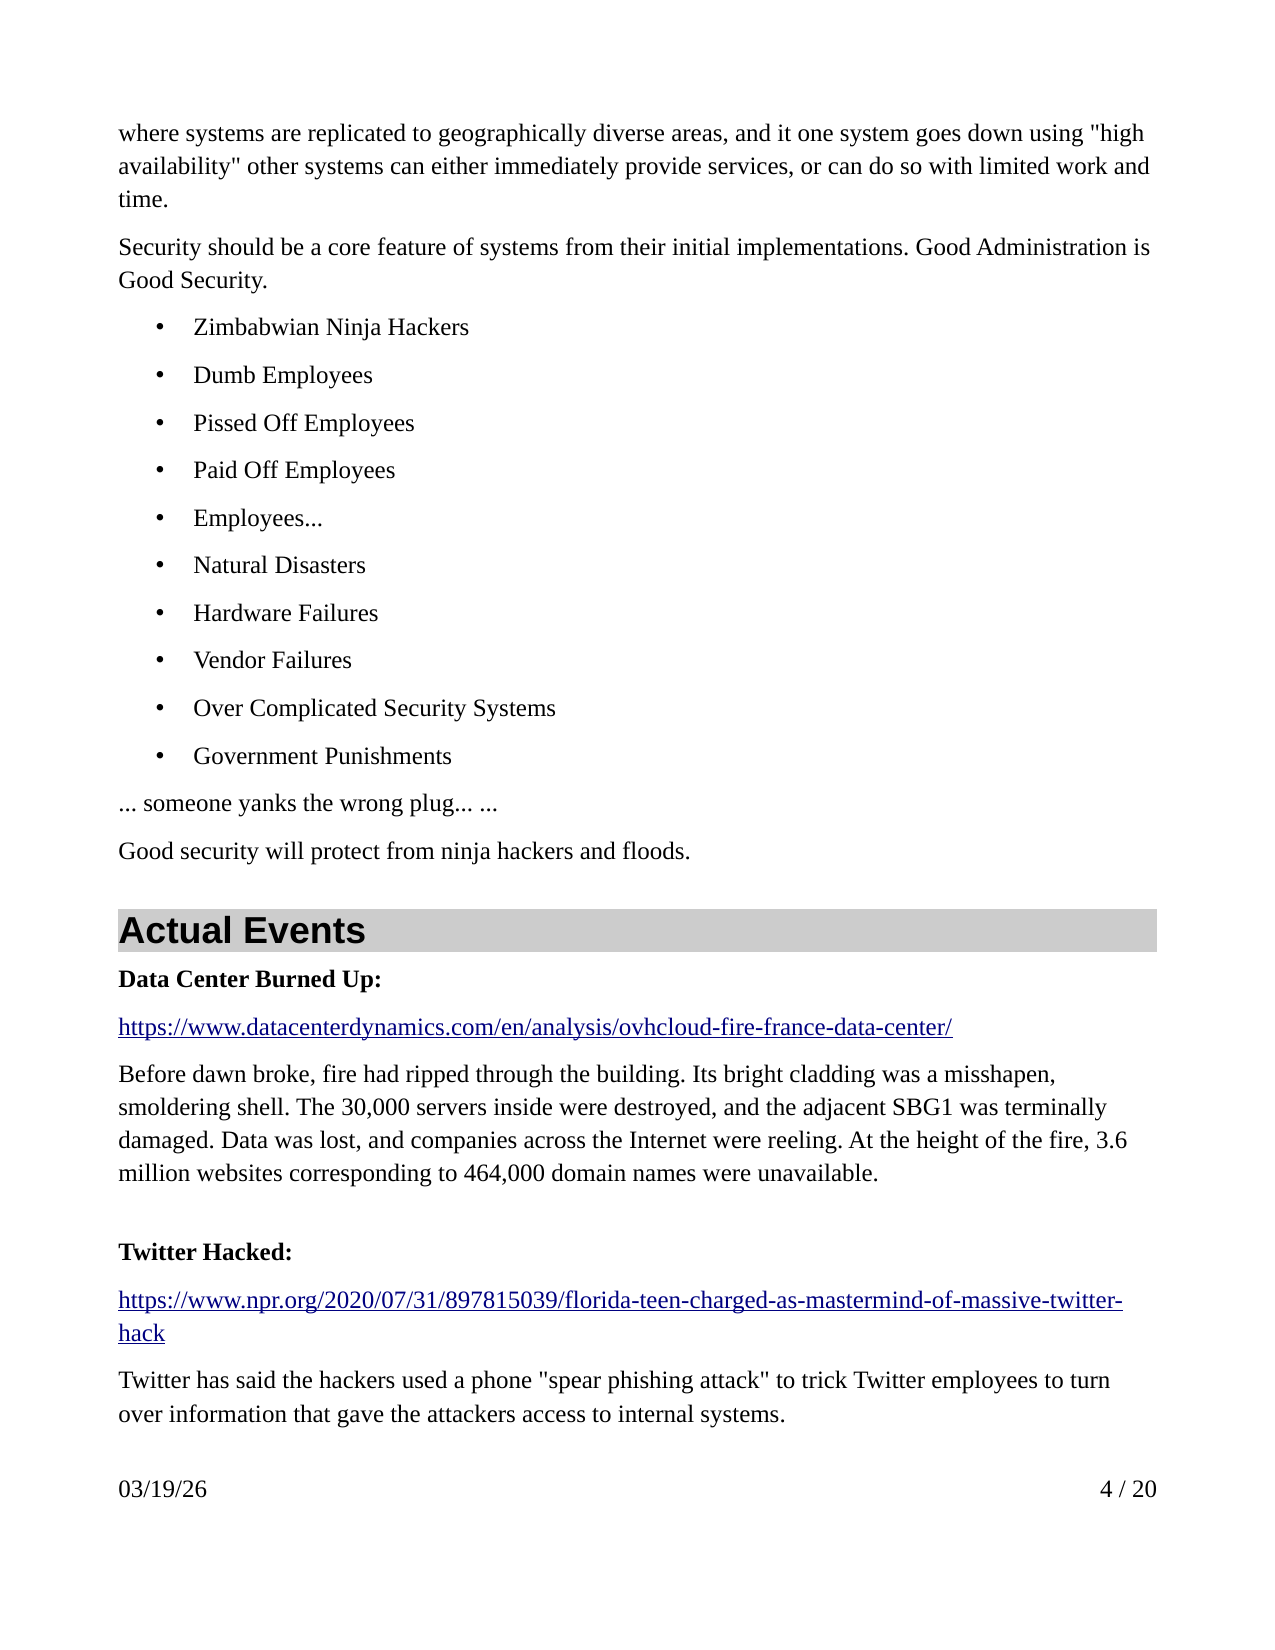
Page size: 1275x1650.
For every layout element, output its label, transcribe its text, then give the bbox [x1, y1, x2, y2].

list Pissed Off Employees [156, 408, 1157, 436]
text where systems are replicated to geographically diverse areas, and it one system goes down using "high availability" other systems can either immediately provide services, or can do so with limited work and time. [118, 118, 1157, 213]
text Twitter has said the hackers used a phone "spear phishing attack" to trick Twitter employees to turn over information that gave the attackers access to internal systems. [118, 1366, 1157, 1427]
list Dumb Employees [156, 360, 1157, 389]
list Employees... [156, 503, 1157, 532]
list Hardware Failures [156, 598, 1157, 627]
list Natural Disasters [156, 550, 1157, 579]
text Data Center Burned Up: [118, 964, 1157, 993]
list Government Punishments [156, 741, 1157, 769]
subtitle Actual Events [118, 909, 1157, 952]
text Before dawn broke, fire had ripped through the building. Its bright cladding was a misshapen, smoldering shell. The 30,000 servers inside were destroyed, and the adjacent SBG1 was terminally damaged. Data was lost, and companies across the Internet were reeling. At the height of the fire, 3.6 million websites corresponding to 464,000 domain names were unavailable. [118, 1059, 1157, 1187]
text https://www.datacenterdynamics.com/en/analysis/ovhcloud-fire-france-data-center/ [118, 1012, 1157, 1041]
text Good security will protect from ninja hackers and floods. [118, 836, 1157, 865]
text Security should be a core feature of systems from their initial implementations. Good Administration is Good Security. [118, 232, 1157, 293]
list Over Complicated Security Systems [156, 693, 1157, 722]
text Twitter Hacked: [118, 1237, 1157, 1266]
list Zimbabwian Ninja Hackers [156, 312, 1157, 341]
list Paid Off Employees [156, 455, 1157, 484]
text https://www.npr.org/2020/07/31/897815039/florida-teen-charged-as-mastermind-of-massive-twitter-hack [118, 1285, 1157, 1347]
text ... someone yanks the wrong plug... ... [118, 788, 1157, 817]
list Vendor Failures [156, 646, 1157, 674]
